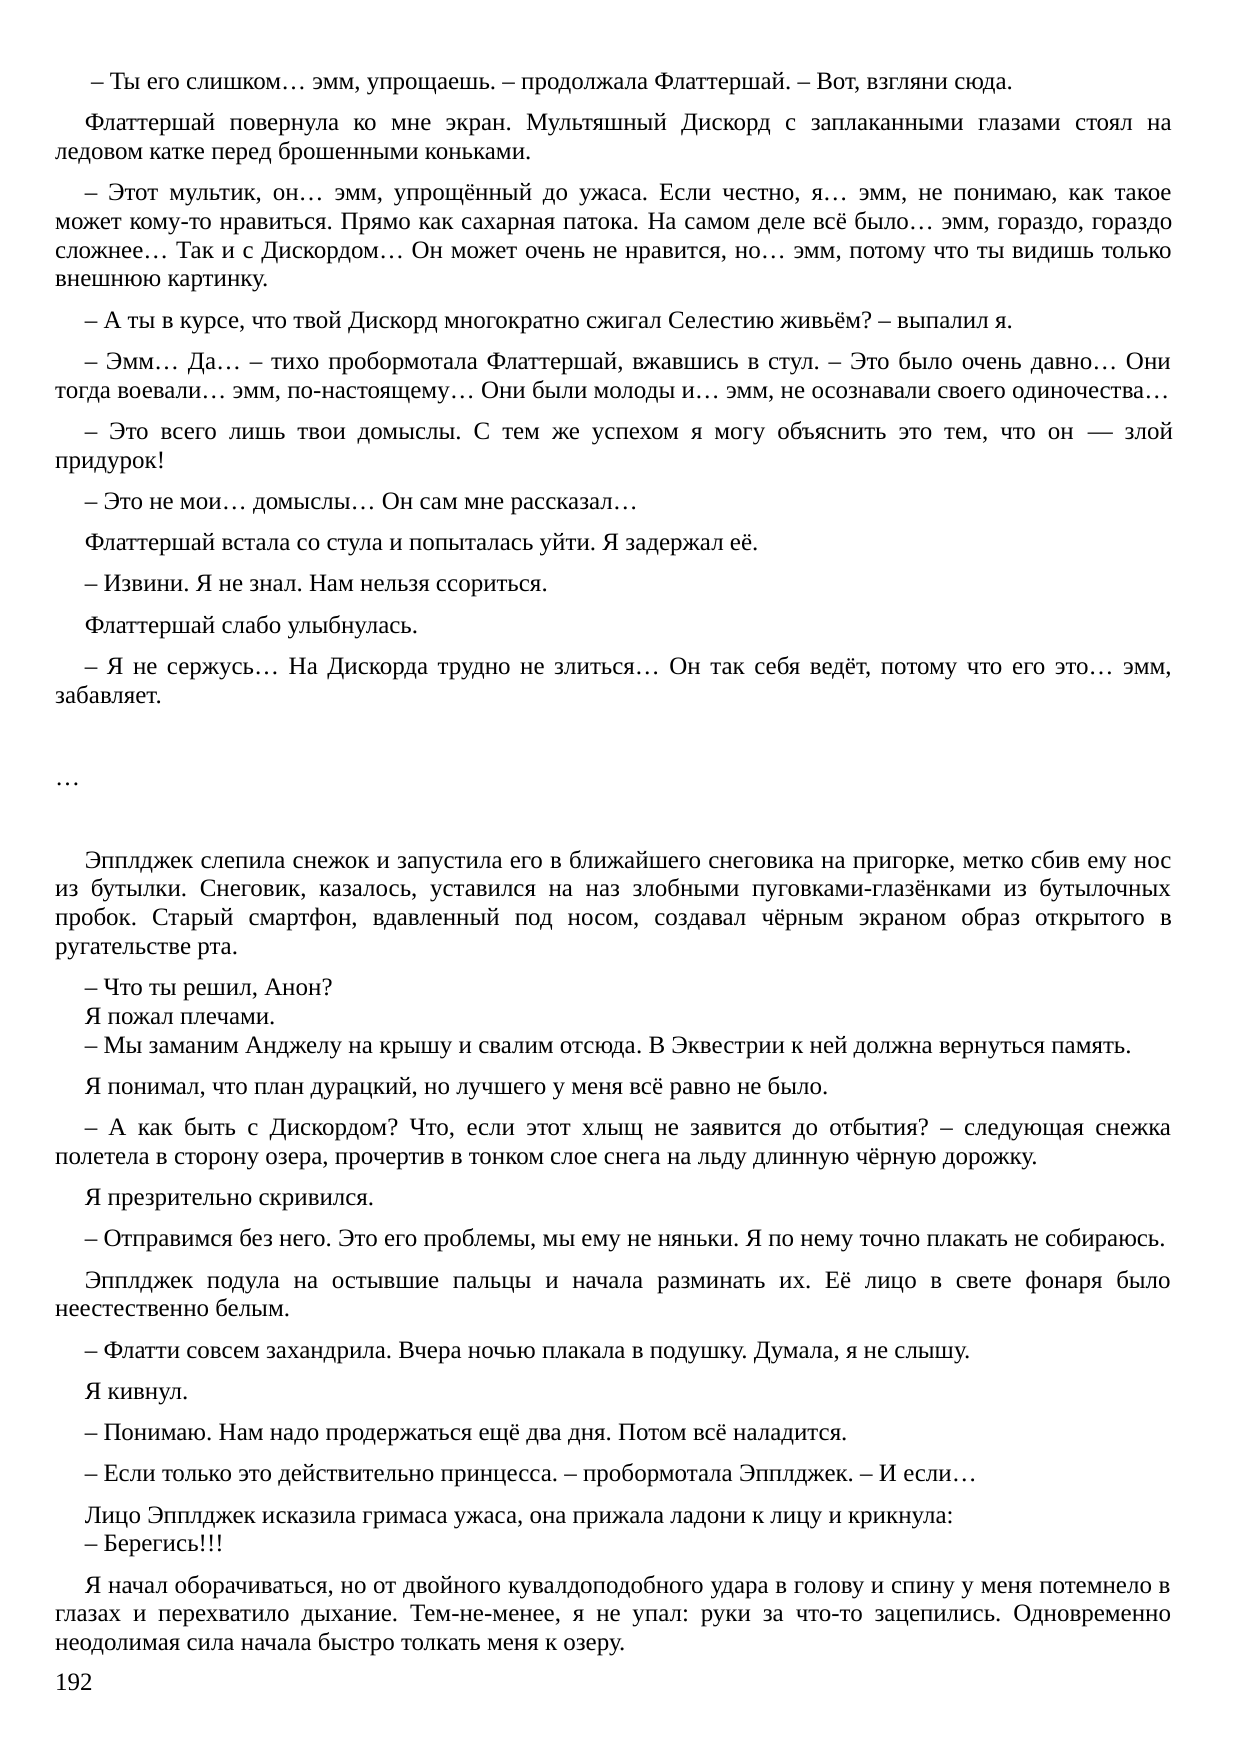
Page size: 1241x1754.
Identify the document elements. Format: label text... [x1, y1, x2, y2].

text Флаттершай повернула ко мне экран. Мультяшный Дискорд с заплаканными глазами стоял на ледовом катке перед брошенными коньками. [55, 107, 1173, 165]
text – Флатти совсем захандрила. Вчера ночью плакала в подушку. Думала, я не слышу. [55, 1335, 1173, 1363]
text Я пожал плечами. [55, 1001, 1173, 1030]
text Эпплджек слепила снежок и запустила его в ближайшего снеговика на пригорке, метко сбив ему нос из бутылки. Снеговик, казалось, уставился на наз злобными пуговками-глазёнками из бутылочных пробок. Старый смартфон, вдавленный под носом, создавал чёрным экраном образ открытого в ругательстве рта. [55, 845, 1173, 960]
text – Понимаю. Нам надо продержаться ещё два дня. Потом всё наладится. [55, 1417, 1173, 1446]
text – Если только это действительно принцесса. – пробормотала Эпплджек. – И если… [55, 1458, 1173, 1487]
text Эпплджек подула на остывшие пальцы и начала разминать их. Её лицо в свете фонаря было неестественно белым. [55, 1265, 1173, 1322]
text – А ты в курсе, что твой Дискорд многократно сжигал Селестию живьём? – выпалил я. [55, 305, 1173, 333]
text – Это всего лишь твои домыслы. С тем же успехом я могу объяснить это тем, что он — злой придурок! [55, 416, 1173, 473]
text Я презрительно скривился. [55, 1182, 1173, 1211]
text – Этот мультик, он… эмм, упрощённый до ужаса. Если честно, я… эмм, не понимаю, как такое может кому-то нравиться. Прямо как сахарная патока. На самом деле всё было… эмм, гораздо, гораздо сложнее… Так и с Дискордом… Он может очень не нравится, но… эмм, потому что ты видишь только внешнюю картинку. [55, 177, 1173, 292]
text – Берегись!!! [55, 1528, 1173, 1557]
text – Что ты решил, Анон? [55, 972, 1173, 1001]
text – Ты его слишком… эмм, упрощаешь. – продолжала Флаттершай. – Вот, взгляни сюда. [55, 66, 1173, 95]
text – А как быть с Дискордом? Что, если этот хлыщ не заявится до отбытия? – следующая снежка полетела в сторону озера, прочертив в тонком слое снега на льду длинную чёрную дорожку. [55, 1112, 1173, 1170]
text Флаттершай встала со стула и попыталась уйти. Я задержал её. [55, 527, 1173, 556]
text – Это не мои… домыслы… Он сам мне рассказал… [55, 486, 1173, 515]
text Я понимал, что план дурацкий, но лучшего у меня всё равно не было. [55, 1071, 1173, 1100]
text Лицо Эпплджек исказила гримаса ужаса, она прижала ладони к лицу и крикнула: [55, 1500, 1173, 1528]
text Я кивнул. [55, 1376, 1173, 1405]
text Я начал оборачиваться, но от двойного кувалдоподобного удара в голову и спину у меня потемнело в глазах и перехватило дыхание. Тем-не-менее, я не упал: руки за что-то зацепились. Одновременно неодолимая сила начала быстро толкать меня к озеру. [55, 1570, 1173, 1656]
text – Отправимся без него. Это его проблемы, мы ему не няньки. Я по нему точно плакать не собираюсь. [55, 1223, 1173, 1252]
text Флаттершай слабо улыбнулась. [55, 610, 1173, 638]
text – Эмм… Да… – тихо пробормотала Флаттершай, вжавшись в стул. – Это было очень давно… Они тогда воевали… эмм, по-настоящему… Они были молоды и… эмм, не осознавали своего одиночества… [55, 346, 1173, 403]
text – Извини. Я не знал. Нам нельзя ссориться. [55, 568, 1173, 597]
text – Я не сержусь… На Дискорда трудно не злиться… Он так себя ведёт, потому что его это… эмм, забавляет. [55, 651, 1173, 708]
text … [55, 762, 1173, 791]
text – Мы заманим Анджелу на крышу и свалим отсюда. В Эквестрии к ней должна вернуться память. [55, 1030, 1173, 1058]
